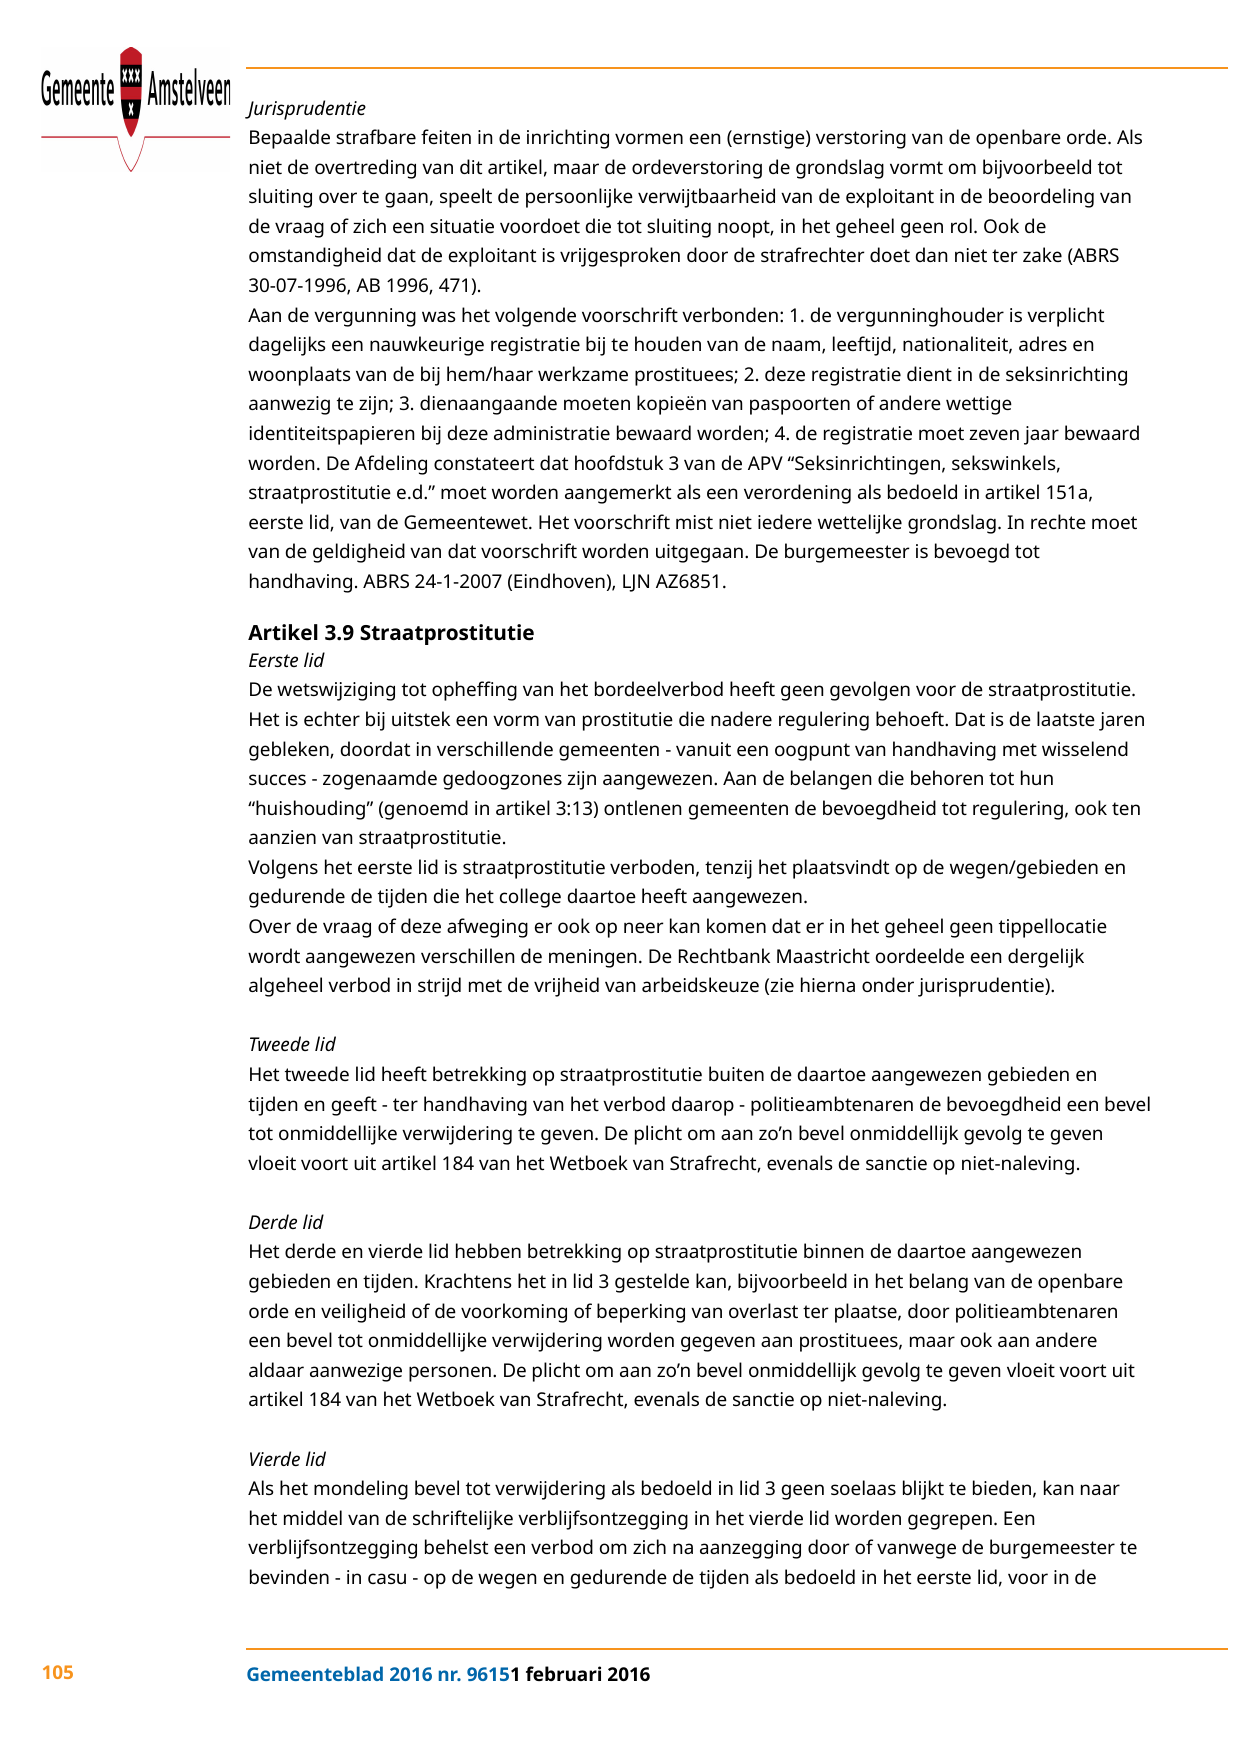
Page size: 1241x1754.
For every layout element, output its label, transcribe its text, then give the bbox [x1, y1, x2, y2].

text Bepaalde strafbare feiten in de inrichting vormen een (ernstige) verstoring van de openbare orde. Als niet de overtreding van dit artikel, maar de ordeverstoring de grondslag vormt om bijvoorbeeld tot sluiting over te gaan, speelt de persoonlijke verwijtbaarheid van de exploitant in de beoordeling van de vraag of zich een situatie voordoet die tot sluiting noopt, in het geheel geen rol. Ook de omstandigheid dat de exploitant is vrijgesproken door de strafrechter doet dan niet ter zake (ABRS 30-07-1996, AB 1996, 471). [248, 124, 1152, 298]
text Aan de vergunning was het volgende voorschrift verbonden: 1. de vergunninghouder is verplicht dagelijks een nauwkeurige registratie bij te houden van de naam, leeftijd, nationaliteit, adres en woonplaats van de bij hem/haar werkzame prostituees; 2. deze registratie dient in de seksinrichting aanwezig te zijn; 3. dienaangaande moeten kopieën van paspoorten of andere wettige identiteitspapieren bij deze administratie bewaard worden; 4. de registratie moet zeven jaar bewaard worden. De Afdeling constateert dat hoofdstuk 3 van de APV “Seksinrichtingen, sekswinkels, straatprostitutie e.d.” moet worden aangemerkt als een verordening als bedoeld in artikel 151a, eerste lid, van de Gemeentewet. Het voorschrift mist niet iedere wettelijke grondslag. In rechte moet van de geldigheid van dat voorschrift worden uitgegaan. De burgemeester is bevoegd tot handhaving. ABRS 24-1-2007 (Eindhoven), LJN AZ6851. [248, 302, 1152, 594]
text Volgens het eerste lid is straatprostitutie verboden, tenzij het plaatsvindt op de wegen/gebieden en gedurende de tijden die het college daartoe heeft aangewezen. [248, 854, 1152, 909]
text Artikel 3.9 Straatprostitutie [248, 618, 1152, 647]
text Derde lid [248, 1209, 1152, 1235]
text Tweede lid [248, 1032, 1152, 1057]
text Vierde lid [248, 1446, 1152, 1471]
text Eerste lid [248, 647, 1152, 673]
text Jurisprudentie [248, 95, 1152, 121]
text Als het mondeling bevel tot verwijdering als bedoeld in lid 3 geen soelaas blijkt te bieden, kan naar het middel van de schriftelijke verblijfsontzegging in het vierde lid worden gegrepen. Een verblijfsontzegging behelst een verbod om zich na aanzegging door of vanwege de burgemeester te bevinden - in casu - op de wegen en gedurende de tijden als bedoeld in het eerste lid, voor in de [248, 1475, 1152, 1590]
text Het derde en vierde lid hebben betrekking op straatprostitutie binnen de daartoe aangewezen gebieden en tijden. Krachtens het in lid 3 gestelde kan, bijvoorbeeld in het belang van de openbare orde en veiligheid of de voorkoming of beperking van overlast ter plaatse, door politieambtenaren een bevel tot onmiddellijke verwijdering worden gegeven aan prostituees, maar ook aan andere aldaar aanwezige personen. De plicht om aan zo’n bevel onmiddellijk gevolg te geven vloeit voort uit artikel 184 van het Wetboek van Strafrecht, evenals de sanctie op niet-naleving. [248, 1239, 1152, 1412]
text Over de vraag of deze afweging er ook op neer kan komen dat er in het geheel geen tippellocatie wordt aangewezen verschillen de meningen. De Rechtbank Maastricht oordeelde een dergelijk algeheel verbod in strijd met de vrijheid van arbeidskeuze (zie hierna onder jurisprudentie). [248, 913, 1152, 998]
text De wetswijziging tot opheffing van het bordeelverbod heeft geen gevolgen voor de straatprostitutie. Het is echter bij uitstek een vorm van prostitutie die nadere regulering behoeft. Dat is de laatste jaren gebleken, doordat in verschillende gemeenten - vanuit een oogpunt van handhaving met wisselend succes - zogenaamde gedoogzones zijn aangewezen. Aan de belangen die behoren tot hun “huishouding” (genoemd in artikel 3:13) ontlenen gemeenten de bevoegdheid tot regulering, ook ten aanzien van straatprostitutie. [248, 677, 1152, 850]
picture [41, 47, 231, 172]
text Het tweede lid heeft betrekking op straatprostitutie buiten de daartoe aangewezen gebieden en tijden en geeft - ter handhaving van het verbod daarop - politieambtenaren de bevoegdheid een bevel tot onmiddellijke verwijdering te geven. De plicht om aan zo’n bevel onmiddellijk gevolg te geven vloeit voort uit artikel 184 van het Wetboek van Strafrecht, evenals de sanctie op niet-naleving. [248, 1061, 1152, 1176]
